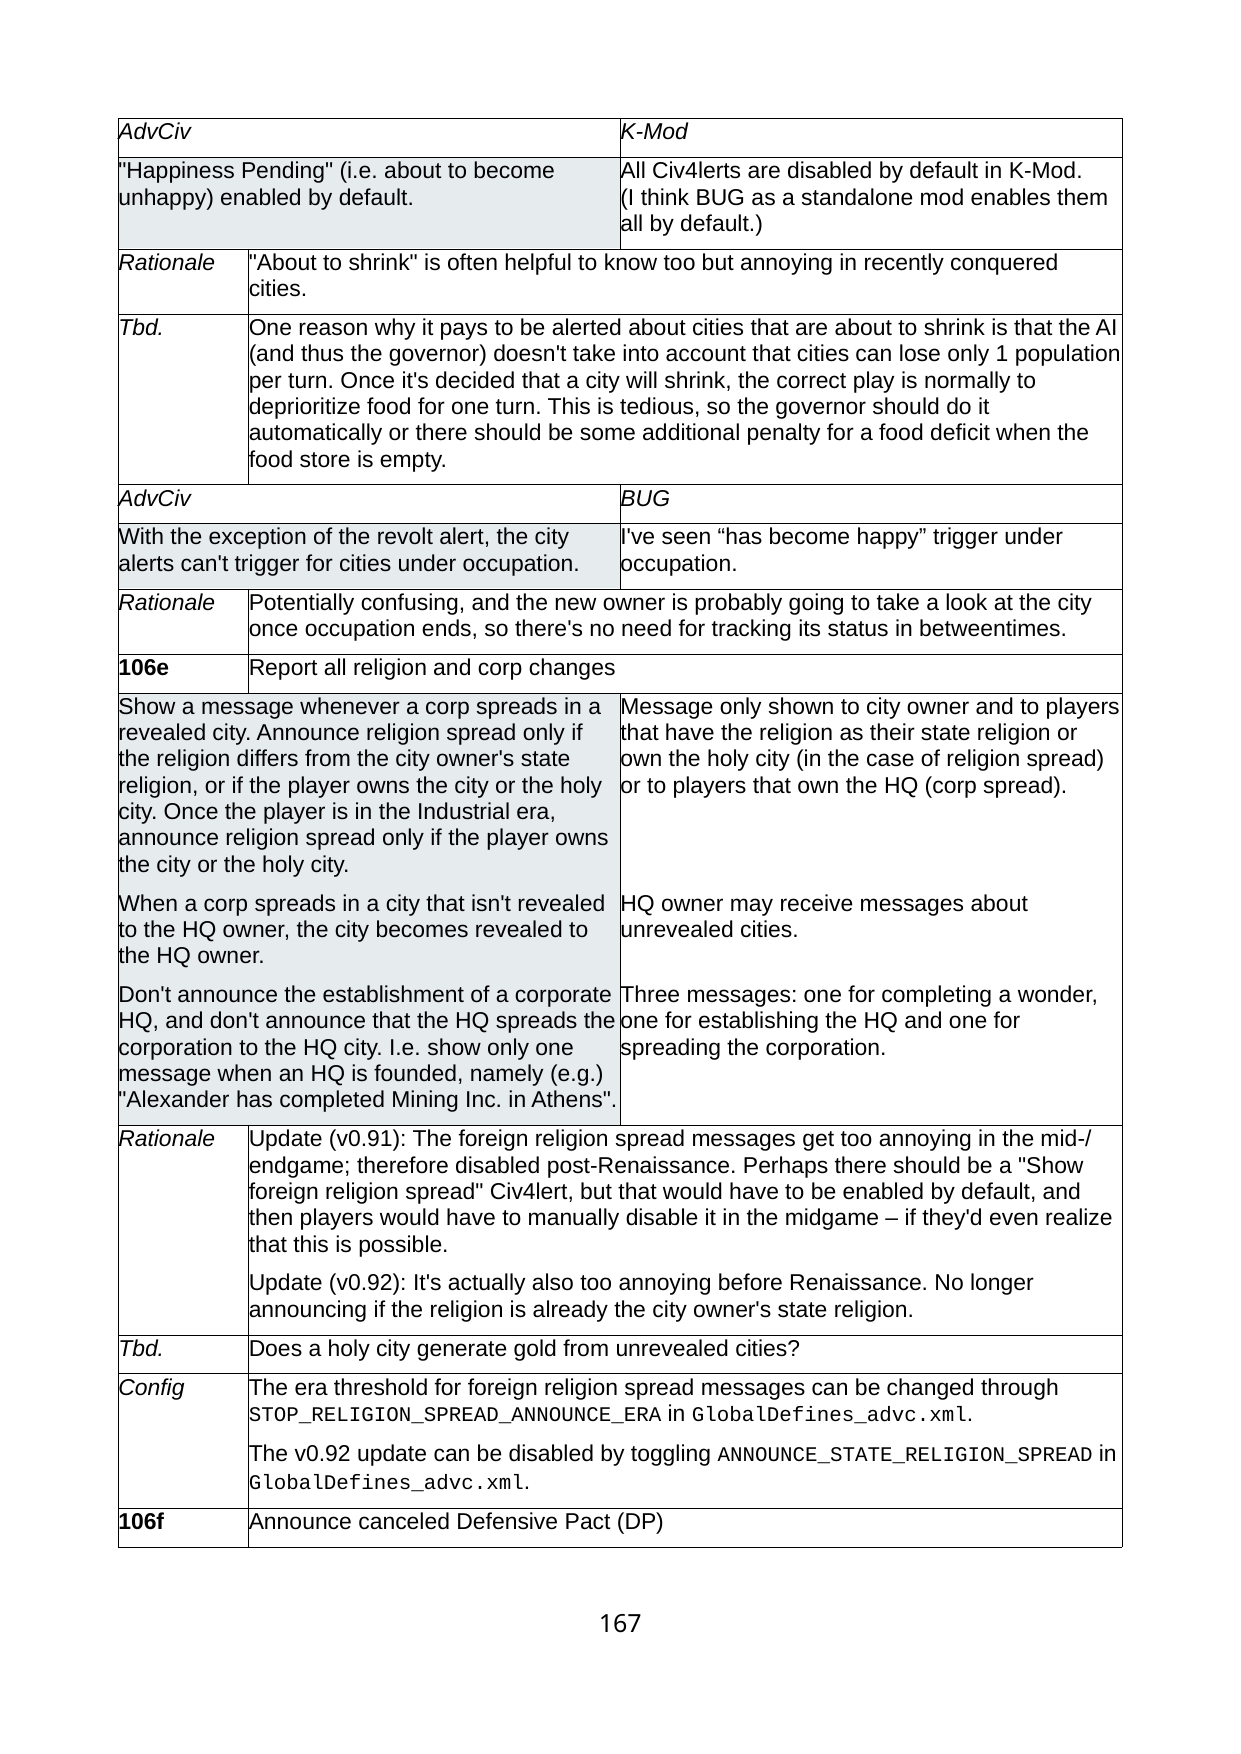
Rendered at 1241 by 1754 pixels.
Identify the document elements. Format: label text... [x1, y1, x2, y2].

table_cell "About to shrink" is often helpful to know too but annoying in recently conquered cities. [249, 250, 1122, 314]
table_cell Does a holy city generate gold from unrevealed cities? [249, 1336, 1122, 1373]
table_cell Tbd. [119, 1336, 248, 1373]
table_cell Rationale [119, 250, 248, 314]
table_cell I've seen “has become happy” trigger under occupation. [621, 524, 1122, 588]
table_cell One reason why it pays to be alerted about cities that are about to shrink is that the AI (and thus the governor) doesn't take into account that cities can lose only 1 population per turn. Once it's decided that a city will shrink, the correct play is normally to deprioritize food for one turn. This is tedious, so the governor should do it automatically or there should be some additional penalty for a food deficit when the food store is empty. [249, 315, 1122, 484]
table_cell K-Mod [621, 119, 1122, 157]
table_cell Potentially confusing, and the new owner is probably going to take a look at the city once occupation ends, so there's no need for tracking its status in betweentimes. [249, 590, 1122, 654]
table_cell BUG [621, 485, 1122, 523]
table_cell Update (v0.91): The foreign religion spread messages get too annoying in the mid-/ endgame; therefore disabled post-Renaissance. Perhaps there should be a "Show foreign religion spread" Civ4lert, but that would have to be enabled by default, and then players would have to manually disable it in the midgame – if they'd even realize that this is possible. Update (v0.92): It's actually also too annoying before Renaissance. No longer announcing if the religion is already the city owner's state religion. [249, 1126, 1122, 1334]
table_cell Message only shown to city owner and to players that have the religion as their state religion or own the holy city (in the case of religion spread) or to players that own the HQ (corp spread). HQ owner may receive messages about unrevealed cities. Three messages: one for completing a wonder, one for establishing the HQ and one for spreading the corporation. [621, 694, 1122, 1125]
table_cell With the exception of the revolt alert, the city alerts can't trigger for cities under occupation. [119, 524, 620, 588]
table_cell Rationale [119, 1126, 248, 1334]
table_cell AdvCiv [119, 119, 620, 157]
table_cell AdvCiv [119, 485, 620, 523]
table_cell Config [119, 1374, 248, 1508]
table_cell Rationale [119, 590, 248, 654]
table_cell All Civ4lerts are disabled by default in K-Mod. (I think BUG as a standalone mod enables them all by default.) [621, 158, 1122, 248]
table_cell 106e [119, 655, 248, 692]
table_cell The era threshold for foreign religion spread messages can be changed through STOP_RELIGION_SPREAD_ANNOUNCE_ERA in GlobalDefines_advc.xml. The v0.92 update can be disabled by toggling ANNOUNCE_STATE_RELIGION_SPREAD in GlobalDefines_advc.xml. [249, 1374, 1122, 1508]
table_cell Report all religion and corp changes [249, 655, 1122, 692]
table_cell Show a message whenever a corp spreads in a revealed city. Announce religion spread only if the religion differs from the city owner's state religion, or if the player owns the city or the holy city. Once the player is in the Industrial era, announce religion spread only if the player owns the city or the holy city. When a corp spreads in a city that isn't revealed to the HQ owner, the city becomes revealed to the HQ owner. Don't announce the establishment of a corporate HQ, and don't announce that the HQ spreads the corporation to the HQ city. I.e. show only one message when an HQ is founded, namely (e.g.) "Alexander has completed Mining Inc. in Athens". [119, 694, 620, 1125]
table_cell Announce canceled Defensive Pact (DP) [249, 1509, 1122, 1547]
table_cell "Happiness Pending" (i.e. about to become unhappy) enabled by default. [119, 158, 620, 248]
table_cell 106f [119, 1509, 248, 1547]
table_cell Tbd. [119, 315, 248, 484]
